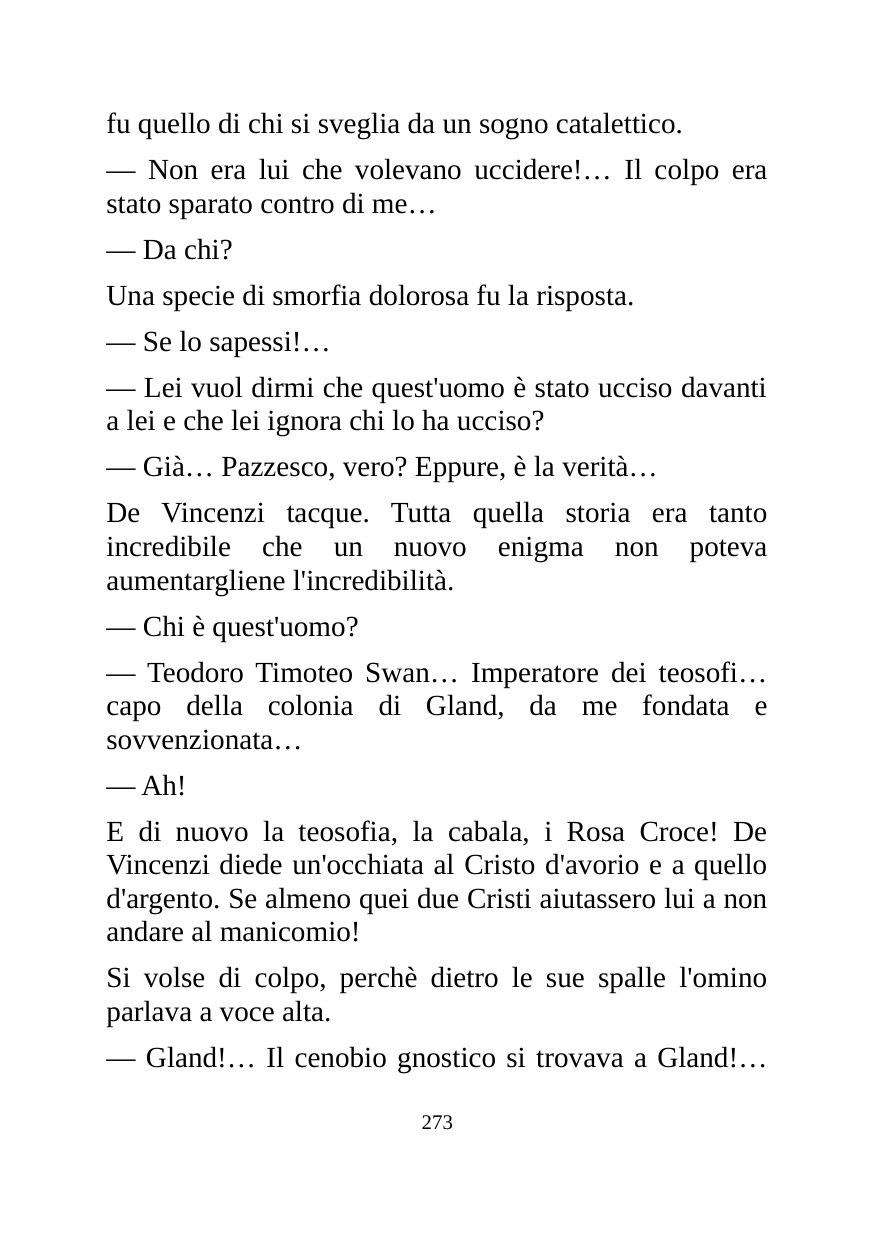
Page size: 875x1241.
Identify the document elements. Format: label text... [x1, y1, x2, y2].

text fu quello di chi si sveglia da un sogno catalettico. [106, 106, 768, 140]
text Una specie di smorfia dolorosa fu la risposta. [106, 278, 768, 311]
text E di nuovo la teosofia, la cabala, i Rosa Croce! De Vincenzi diede un'occhiata al Cristo d'avorio e a quello d'argento. Se almeno quei due Cristi aiutassero lui a non andare al manicomio! [106, 814, 768, 948]
text — Lei vuol dirmi che quest'uomo è stato ucciso davanti a lei e che lei ignora chi lo ha ucciso? [106, 370, 768, 437]
text — Teodoro Timoteo Swan… Imperatore dei teosofi… capo della colonia di Gland, da me fondata e sovvenzionata… [106, 655, 768, 755]
text — Se lo sapessi!… [106, 324, 768, 357]
text — Già… Pazzesco, vero? Eppure, è la verità… [106, 449, 768, 483]
text — Ah! [106, 768, 768, 801]
text — Gland!… Il cenobio gnostico si trovava a Gland!… [106, 1040, 768, 1074]
text — Chi è quest'uomo? [106, 609, 768, 642]
text — Da chi? [106, 232, 768, 265]
text Si volse di colpo, perchè dietro le sue spalle l'omino parlava a voce alta. [106, 961, 768, 1028]
text De Vincenzi tacque. Tutta quella storia era tanto incredibile che un nuovo enigma non poteva aumentargliene l'incredibilità. [106, 496, 768, 596]
text — Non era lui che volevano uccidere!… Il colpo era stato sparato contro di me… [106, 152, 768, 219]
